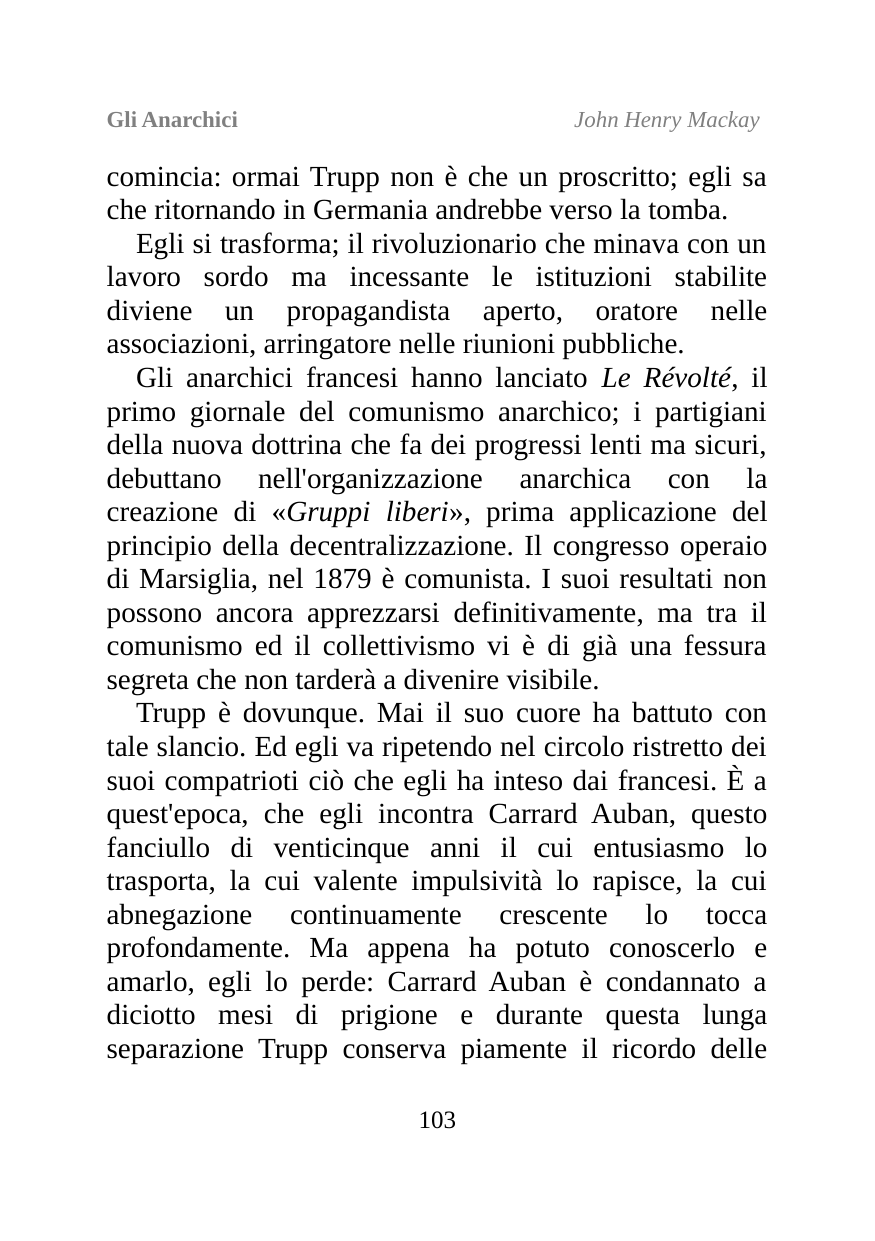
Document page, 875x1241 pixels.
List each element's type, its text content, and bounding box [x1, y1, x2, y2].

text comincia: ormai Trupp non è che un proscritto; egli sa che ritornando in Germania andrebbe verso la tomba. [106, 159, 768, 226]
text Gli anarchici francesi hanno lanciato Le Révolté, il primo giornale del comunismo anarchico; i partigiani della nuova dottrina che fa dei progressi lenti ma sicuri, debuttano nell'organizzazione anarchica con la creazione di «Gruppi liberi», prima applicazione del principio della decentralizzazione. Il congresso operaio di Marsiglia, nel 1879 è comunista. I suoi resultati non possono ancora apprezzarsi definitivamente, ma tra il comunismo ed il collettivismo vi è di già una fessura segreta che non tarderà a divenire visibile. [106, 360, 768, 696]
text Trupp è dovunque. Mai il suo cuore ha battuto con tale slancio. Ed egli va ripetendo nel circolo ristretto dei suoi compatrioti ciò che egli ha inteso dai francesi. È a quest'epoca, che egli incontra Carrard Auban, questo fanciullo di venticinque anni il cui entusiasmo lo trasporta, la cui valente impulsività lo rapisce, la cui abnegazione continuamente crescente lo tocca profondamente. Ma appena ha potuto conoscerlo e amarlo, egli lo perde: Carrard Auban è condannato a diciotto mesi di prigione e durante questa lunga separazione Trupp conserva piamente il ricordo delle [106, 696, 768, 1064]
text Egli si trasforma; il rivoluzionario che minava con un lavoro sordo ma incessante le istituzioni stabilite diviene un propagandista aperto, oratore nelle associazioni, arringatore nelle riunioni pubbliche. [106, 226, 768, 360]
